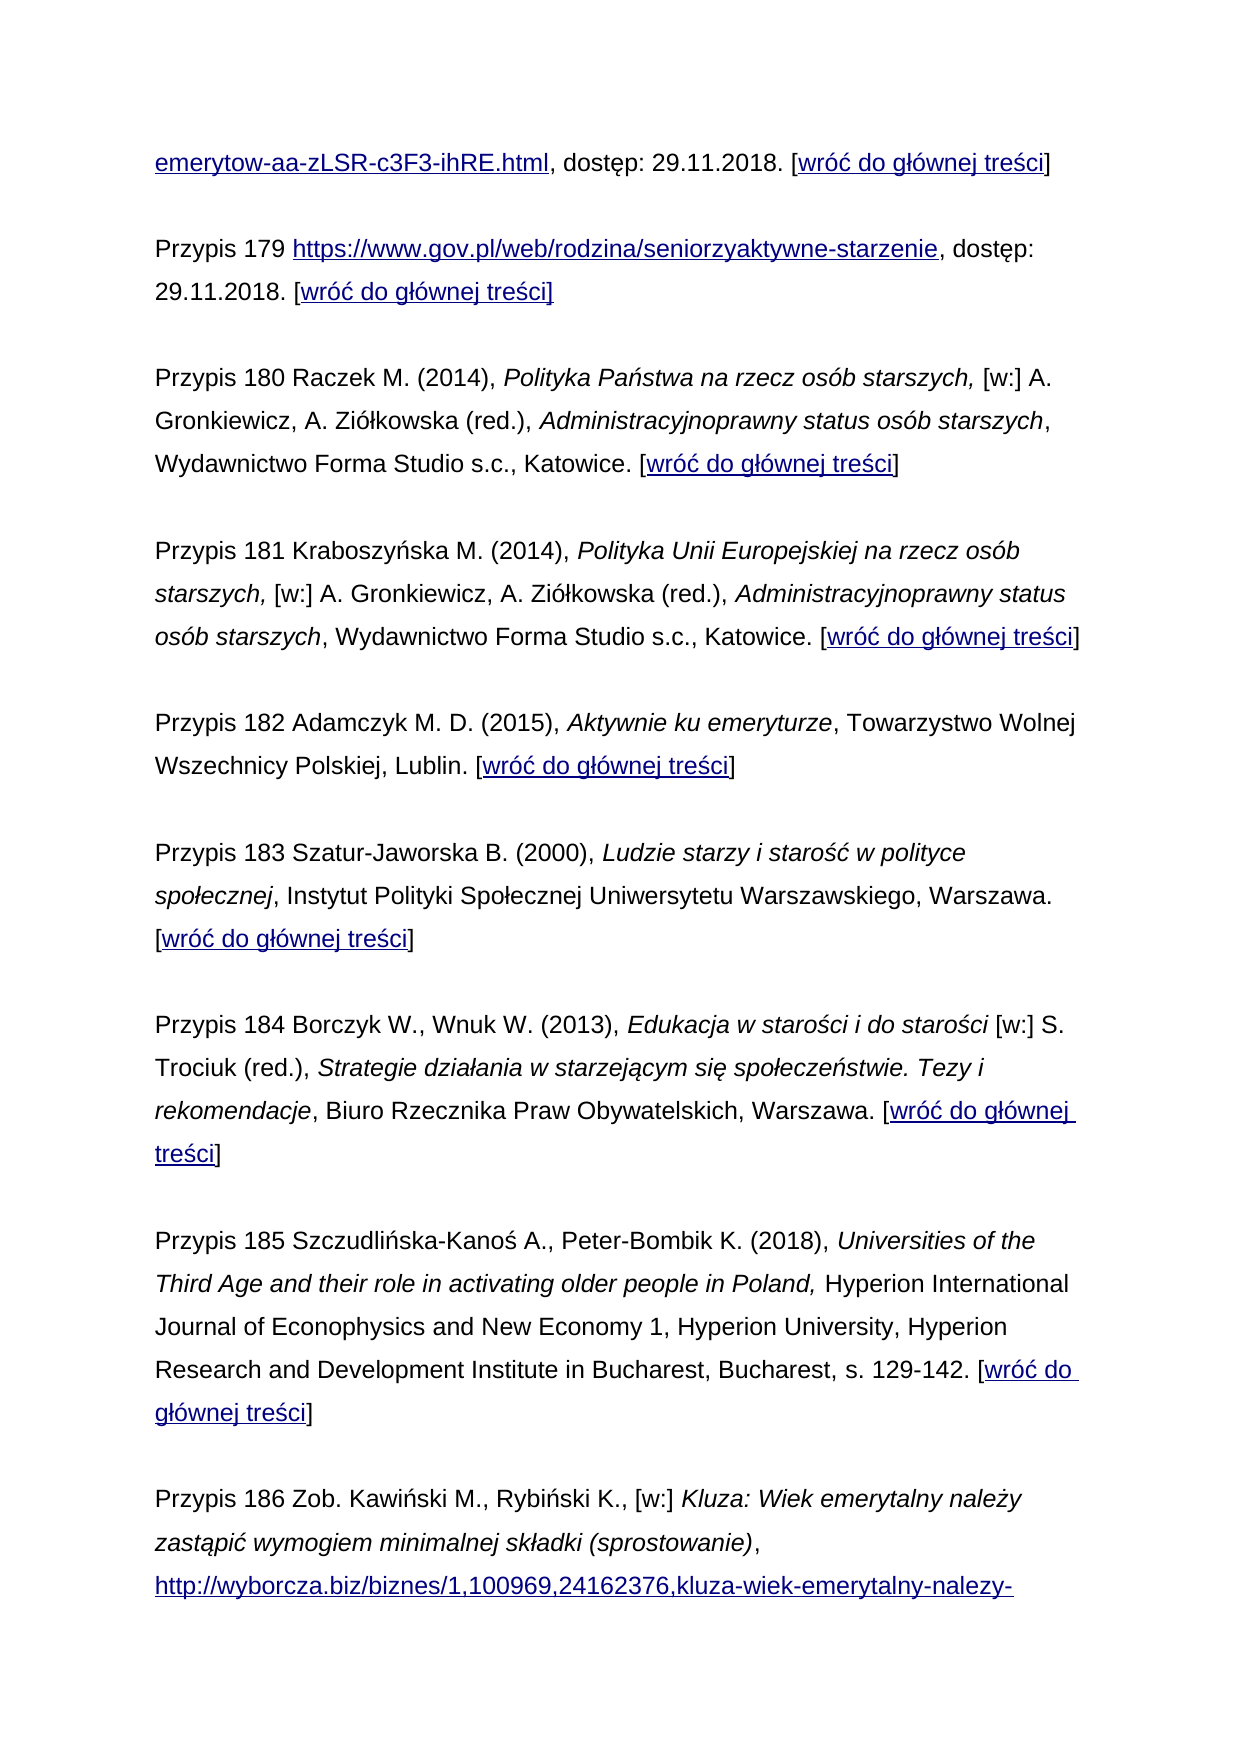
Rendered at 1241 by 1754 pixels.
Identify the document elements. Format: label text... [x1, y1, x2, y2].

text Przypis 180 Raczek M. (2014), Polityka Państwa na rzecz osób starszych, [w:] A. Gronkiewicz, A. Ziółkowska (red.), Administracyjnoprawny status osób starszych, Wydawnictwo Forma Studio s.c., Katowice. [wróć do głównej treści] [154, 363, 1093, 478]
text Przypis 182 Adamczyk M. D. (2015), Aktywnie ku emeryturze, Towarzystwo Wolnej Wszechnicy Polskiej, Lublin. [wróć do głównej treści] [154, 708, 1093, 780]
text Przypis 184 Borczyk W., Wnuk W. (2013), Edukacja w starości i do starości [w:] S. Trociuk (red.), Strategie działania w starzejącym się społeczeństwie. Tezy i rekomendacje, Biuro Rzecznika Praw Obywatelskich, Warszawa. [wróć do głównej treści] [154, 1010, 1093, 1168]
text Przypis 186 Zob. Kawiński M., Rybiński K., [w:] Kluza: Wiek emerytalny należy zastąpić wymogiem minimalnej składki (sprostowanie), http://wyborcza.biz/biznes/1,100969,24162376,kluza-wiek-emerytalny-nalezy- [154, 1484, 1093, 1599]
text emerytow-aa-zLSR-c3F3-ihRE.html, dostęp: 29.11.2018. [wróć do głównej treści] [154, 148, 1093, 176]
text Przypis 185 Szczudlińska-Kanoś A., Peter-Bombik K. (2018), Universities of the Third Age and their role in activating older people in Poland, Hyperion International Journal of Econophysics and New Economy 1, Hyperion University, Hyperion Research and Development Institute in Bucharest, Bucharest, s. 129-142. [wróć do głównej treści] [154, 1226, 1093, 1427]
text Przypis 183 Szatur-Jaworska B. (2000), Ludzie starzy i starość w polityce społecznej, Instytut Polityki Społecznej Uniwersytetu Warszawskiego, Warszawa. [wróć do głównej treści] [154, 838, 1093, 953]
text Przypis 181 Kraboszyńska M. (2014), Polityka Unii Europejskiej na rzecz osób starszych, [w:] A. Gronkiewicz, A. Ziółkowska (red.), Administracyjnoprawny status osób starszych, Wydawnictwo Forma Studio s.c., Katowice. [wróć do głównej treści] [154, 536, 1093, 651]
text Przypis 179 https://www.gov.pl/web/rodzina/seniorzyaktywne-starzenie, dostęp: 29.11.2018. [wróć do głównej treści] [154, 234, 1093, 306]
